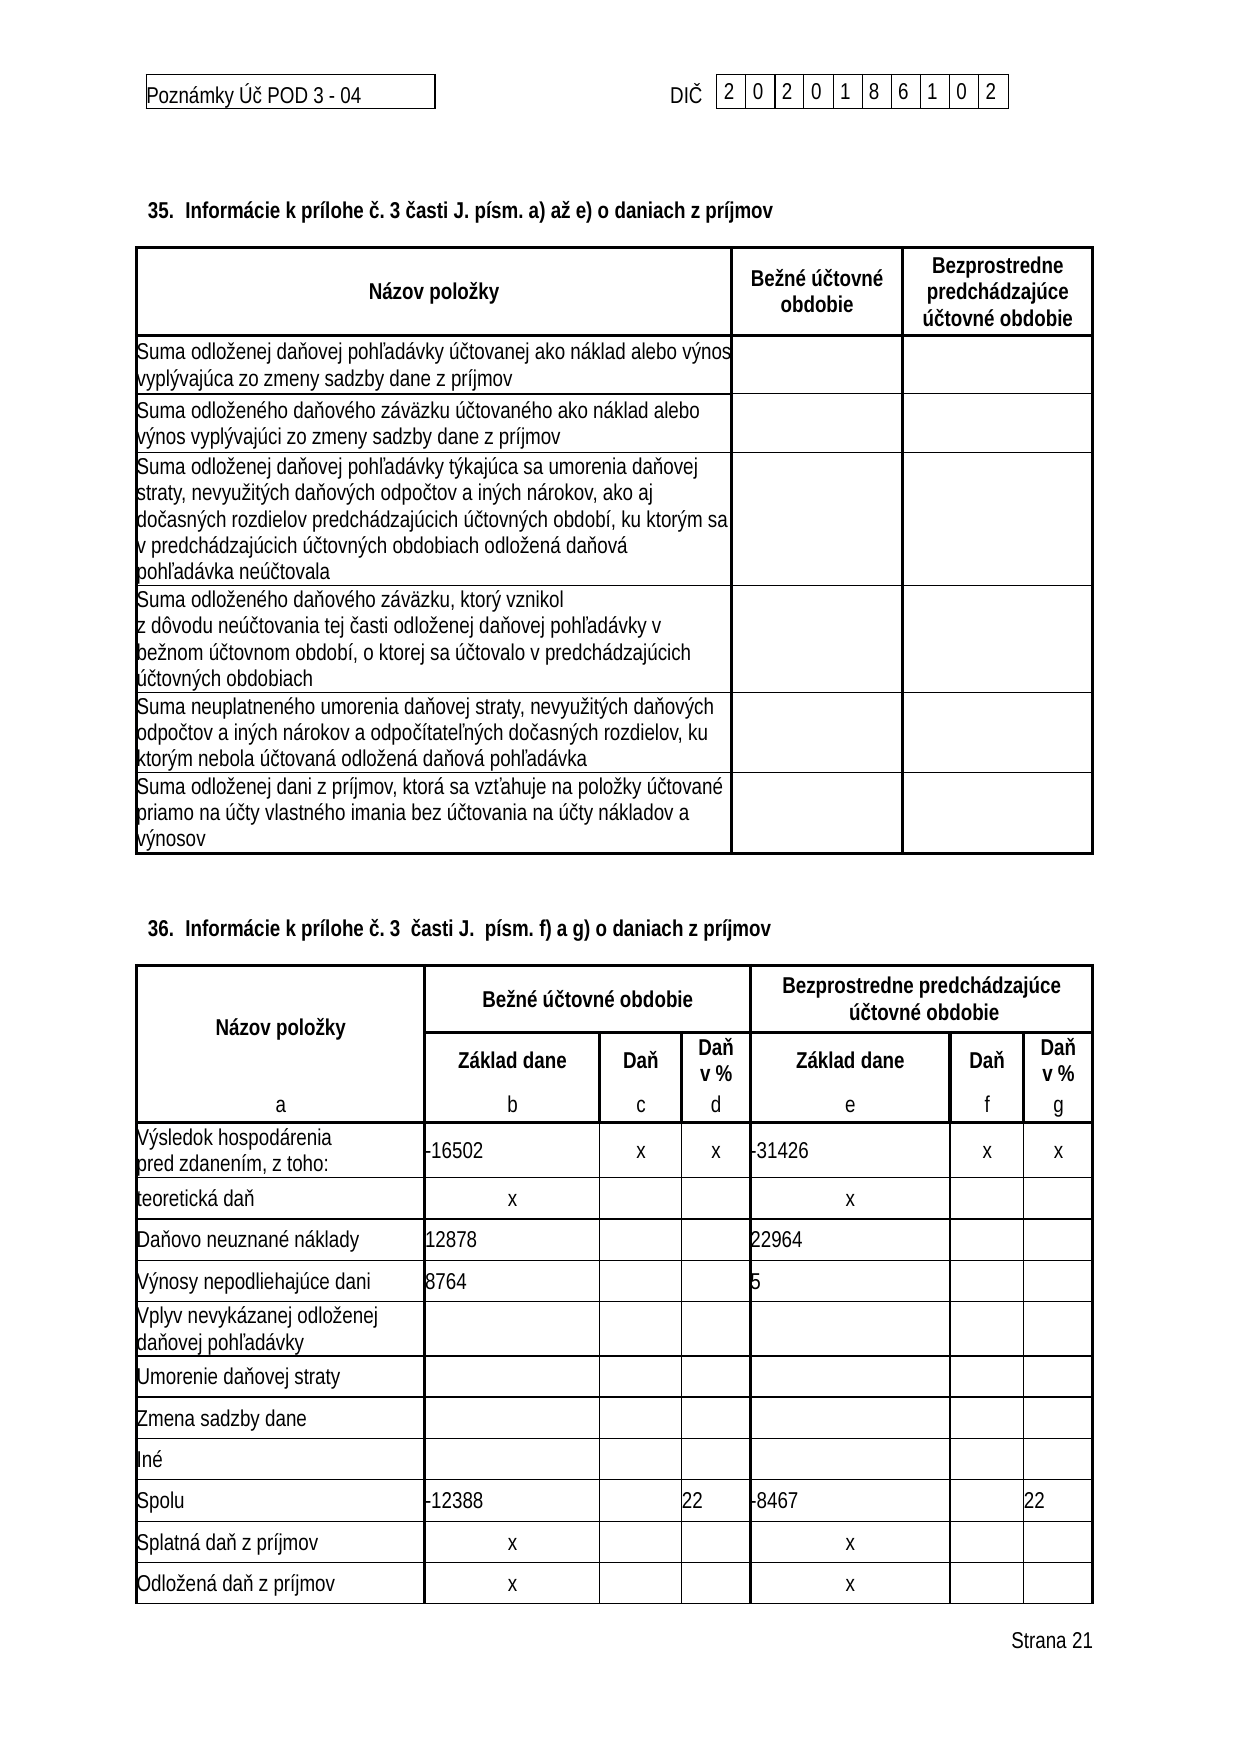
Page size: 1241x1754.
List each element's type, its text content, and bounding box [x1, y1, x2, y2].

table_cell [1024, 1357, 1091, 1396]
table_cell Suma odloženej dani z príjmov, ktorá sa vzťahuje na položky účtované priamo na účty vlastného imania bez účtovania na účty nákladov a výnosov [138, 773, 730, 852]
table_cell -8467 [752, 1480, 949, 1521]
table_cell Zmena sadzby dane [138, 1398, 423, 1438]
table_cell a [138, 1087, 423, 1121]
table_cell [426, 1398, 599, 1438]
table_cell [600, 1439, 681, 1479]
table_cell [682, 1261, 749, 1301]
table_cell x [426, 1563, 599, 1603]
table_cell x [426, 1522, 599, 1562]
table_cell [682, 1302, 749, 1355]
table_cell [1024, 1522, 1091, 1562]
table_cell 22 [1024, 1480, 1091, 1521]
table_header Bezprostredne predchádzajúce účtovné obdobie [752, 967, 1091, 1031]
table_cell Výsledok hospodárenia pred zdanením, z toho: [138, 1124, 423, 1177]
table_cell [951, 1178, 1023, 1218]
table_cell Vplyv nevykázanej odloženej daňovej pohľadávky [138, 1302, 423, 1355]
table_cell Iné [138, 1439, 423, 1479]
table_cell [733, 337, 901, 393]
table_cell -31426 [752, 1124, 949, 1177]
table_cell [600, 1220, 681, 1259]
table_cell 8764 [426, 1261, 599, 1301]
table_cell Daň v % [1025, 1034, 1091, 1087]
table_cell [1024, 1563, 1091, 1603]
table_cell Suma odloženého daňového záväzku účtovaného ako náklad alebo výnos vyplývajúci zo zmeny sadzby dane z príjmov [138, 395, 730, 452]
table_cell Splatná daň z príjmov [138, 1522, 423, 1562]
table_cell [1024, 1178, 1091, 1218]
table_cell [951, 1302, 1023, 1355]
title Informácie k prílohe č. 3 časti J. písm. a) až e) o daniach z príjmov [148, 197, 1093, 223]
table_cell [600, 1261, 681, 1301]
table_cell [951, 1522, 1023, 1562]
table_header Bežné účtovné obdobie [733, 249, 901, 334]
table_cell [1024, 1398, 1091, 1438]
table_cell [682, 1178, 749, 1218]
table_cell [951, 1220, 1023, 1259]
table_cell x [951, 1124, 1023, 1177]
table_cell [733, 586, 901, 692]
table_cell [904, 453, 1091, 584]
table_cell -12388 [426, 1480, 599, 1521]
table_cell [600, 1563, 681, 1603]
table_cell [904, 773, 1091, 852]
table_cell [733, 773, 901, 852]
table_cell 22 [682, 1480, 749, 1521]
table_cell [752, 1439, 949, 1479]
table_cell [752, 1357, 949, 1396]
table_cell [752, 1398, 949, 1438]
table_cell x [752, 1563, 949, 1603]
table_cell 22964 [752, 1220, 949, 1259]
table_cell Umorenie daňovej straty [138, 1357, 423, 1396]
table_cell [682, 1563, 749, 1603]
table_header Názov položky [138, 967, 423, 1087]
table_cell [682, 1220, 749, 1259]
table_cell Odložená daň z príjmov [138, 1563, 423, 1603]
table_cell [600, 1522, 681, 1562]
table_cell [904, 337, 1091, 393]
table_cell [733, 394, 901, 452]
table_cell [600, 1480, 681, 1521]
table_cell c [601, 1087, 680, 1121]
table_cell x [752, 1178, 949, 1218]
table_cell x [1024, 1124, 1091, 1177]
table_cell [951, 1439, 1023, 1479]
table_cell [951, 1398, 1023, 1438]
table_cell [600, 1357, 681, 1396]
table_cell [951, 1480, 1023, 1521]
table_cell [951, 1563, 1023, 1603]
table_cell [904, 394, 1091, 452]
table_cell f [952, 1087, 1022, 1121]
table_cell Suma neuplatneného umorenia daňovej straty, nevyužitých daňových odpočtov a iných nárokov a odpočítateľných dočasných rozdielov, ku ktorým nebola účtovaná odložená daňová pohľadávka [138, 693, 730, 772]
table_cell [682, 1357, 749, 1396]
table_cell Výnosy nepodliehajúce dani [138, 1261, 423, 1301]
table_cell x [600, 1124, 681, 1177]
table_cell Suma odloženej daňovej pohľadávky týkajúca sa umorenia daňovej straty, nevyužitých daňových odpočtov a iných nárokov, ako aj dočasných rozdielov predchádzajúcich účtovných období, ku ktorým sa v predchádzajúcich účtovných obdobiach odložená daňová pohľadávka neúčtovala [138, 453, 730, 584]
table_cell [600, 1398, 681, 1438]
table_cell [600, 1178, 681, 1218]
table_cell Základ dane [426, 1034, 598, 1087]
table_header Bezprostredne predchádzajúce účtovné obdobie [904, 249, 1091, 334]
table_cell [682, 1522, 749, 1562]
table_cell [1024, 1261, 1091, 1301]
table_cell teoretická daň [138, 1178, 423, 1218]
table_cell [1024, 1302, 1091, 1355]
table_header Názov položky [138, 249, 730, 334]
table_cell [904, 586, 1091, 692]
title Informácie k prílohe č. 3 časti J. písm. f) a g) o daniach z príjmov [148, 914, 1093, 941]
table_cell Suma odloženého daňového záväzku, ktorý vznikol z dôvodu neúčtovania tej časti odloženej daňovej pohľadávky v bežnom účtovnom období, o ktorej sa účtovalo v predchádzajúcich účtovných obdobiach [138, 586, 730, 692]
table_cell Daň [601, 1034, 680, 1087]
table_cell 5 [752, 1261, 949, 1301]
table_cell [600, 1302, 681, 1355]
table_cell x [752, 1522, 949, 1562]
table_cell Daňovo neuznané náklady [138, 1220, 423, 1259]
table_cell [951, 1357, 1023, 1396]
table_cell [1024, 1439, 1091, 1479]
table_cell Základ dane [752, 1034, 948, 1087]
table_header Bežné účtovné obdobie [426, 967, 749, 1031]
table_cell Daň [952, 1034, 1022, 1087]
table_cell [426, 1302, 599, 1355]
table_cell [904, 693, 1091, 772]
table_cell Daň v % [683, 1034, 749, 1087]
table_cell [951, 1261, 1023, 1301]
table_cell x [682, 1124, 749, 1177]
table_cell [426, 1357, 599, 1396]
table_cell [426, 1439, 599, 1479]
table_cell -16502 [426, 1124, 599, 1177]
table_cell 12878 [426, 1220, 599, 1259]
table_cell [682, 1398, 749, 1438]
table_cell [682, 1439, 749, 1479]
table_cell d [683, 1087, 749, 1121]
table_cell [752, 1302, 949, 1355]
table_cell e [752, 1087, 948, 1121]
table_cell Suma odloženej daňovej pohľadávky účtovanej ako náklad alebo výnos vyplývajúca zo zmeny sadzby dane z príjmov [138, 337, 730, 393]
table_cell Spolu [138, 1480, 423, 1521]
table_cell x [426, 1178, 599, 1218]
table_cell [1024, 1220, 1091, 1259]
table_cell [733, 693, 901, 772]
table_cell b [426, 1087, 598, 1121]
table_cell [733, 453, 901, 584]
table_cell g [1025, 1087, 1091, 1121]
